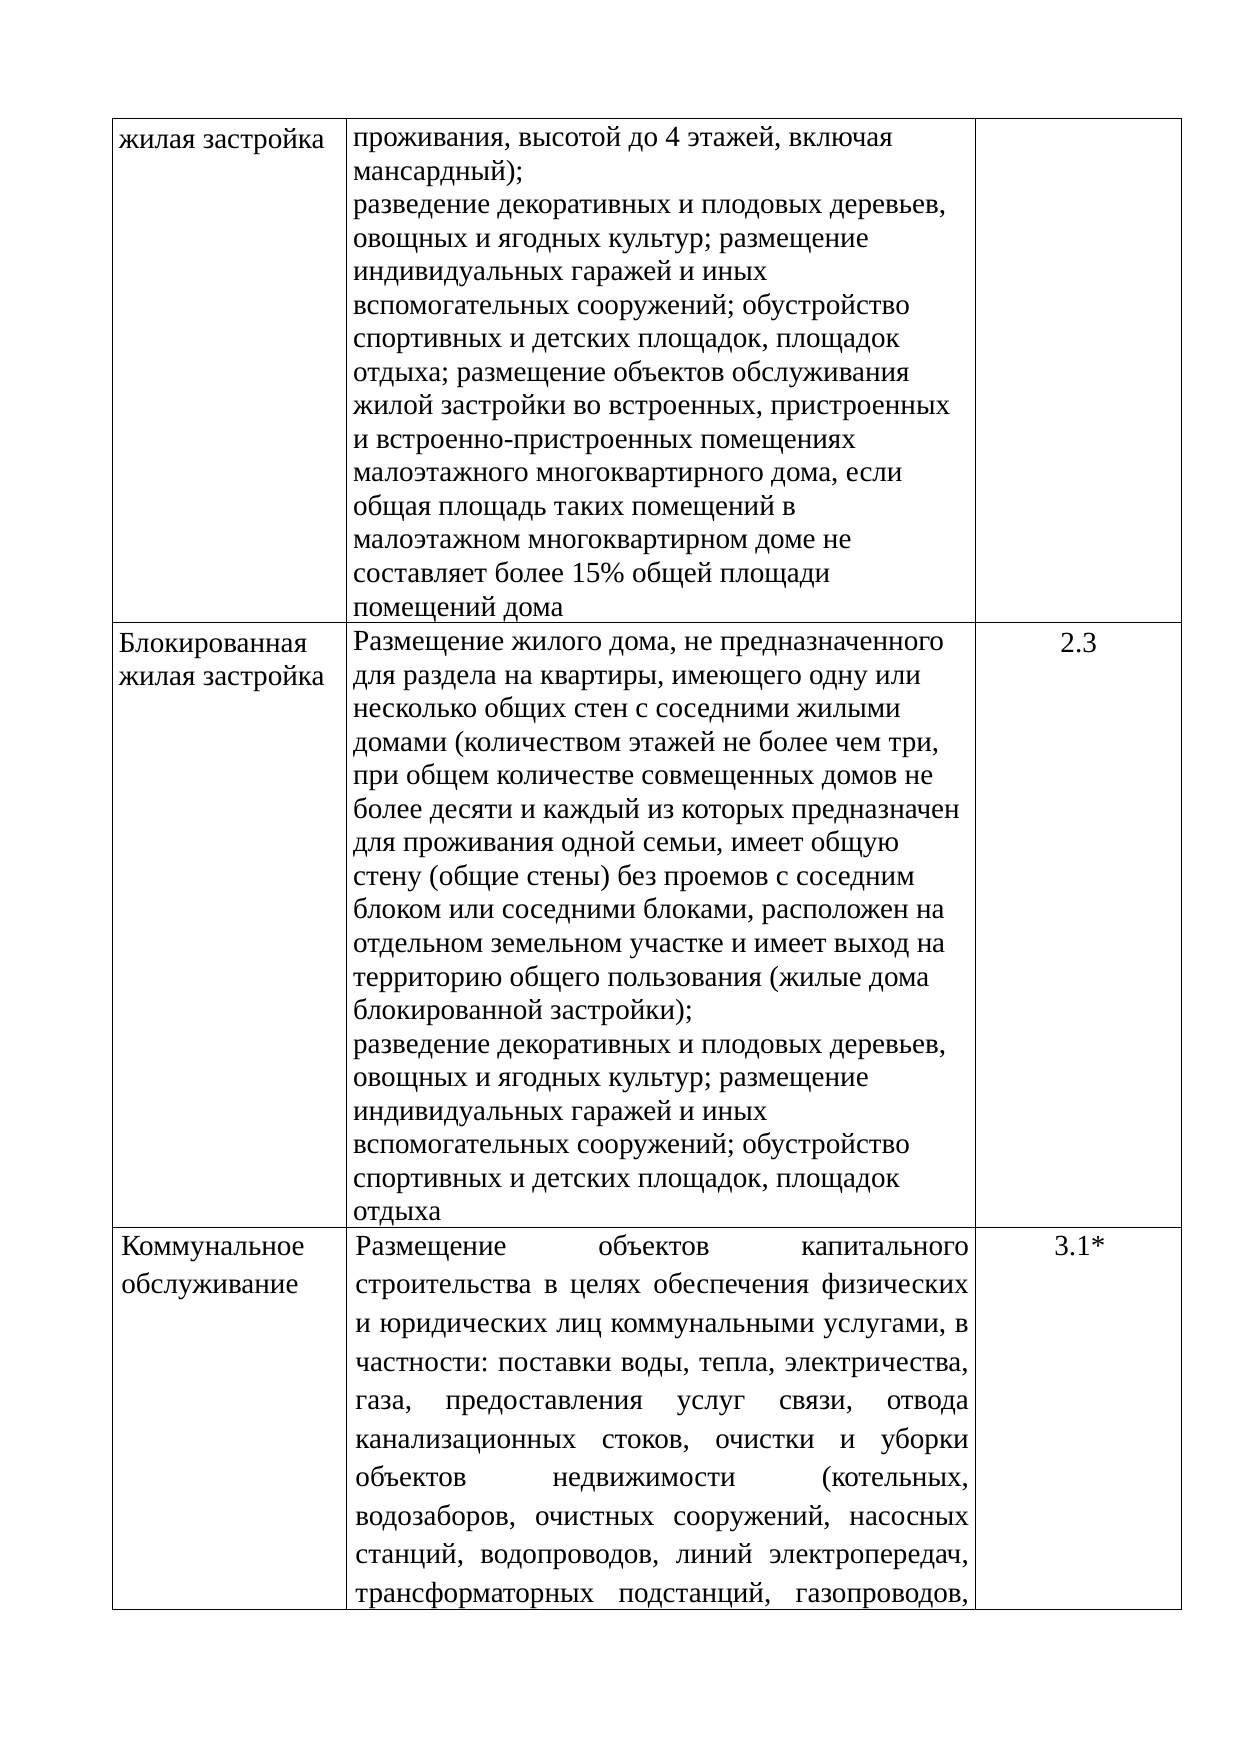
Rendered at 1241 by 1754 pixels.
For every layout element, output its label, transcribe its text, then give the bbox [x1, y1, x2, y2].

table_cell Блокированная жилая застройка [113, 623, 346, 1227]
table_cell [976, 119, 1181, 622]
table_cell Размещение жилого дома, не предназначенного для раздела на квартиры, имеющего одну или несколько общих стен с соседними жилыми домами (количеством этажей не более чем три, при общем количестве совмещенных домов не более десяти и каждый из которых предназначен для проживания одной семьи, имеет общую стену (общие стены) без проемов с соседним блоком или соседними блоками, расположен на отдельном земельном участке и имеет выход на территорию общего пользования (жилые дома блокированной застройки); разведение декоративных и плодовых деревьев, овощных и ягодных культур; размещение индивидуальных гаражей и иных вспомогательных сооружений; обустройство спортивных и детских площадок, площадок отдыха [347, 623, 975, 1227]
table_cell проживания, высотой до 4 этажей, включая мансардный); разведение декоративных и плодовых деревьев, овощных и ягодных культур; размещение индивидуальных гаражей и иных вспомогательных сооружений; обустройство спортивных и детских площадок, площадок отдыха; размещение объектов обслуживания жилой застройки во встроенных, пристроенных и встроенно-пристроенных помещениях малоэтажного многоквартирного дома, если общая площадь таких помещений в малоэтажном многоквартирном доме не составляет более 15% общей площади помещений дома [347, 119, 975, 622]
table_cell 2.3 [976, 623, 1181, 1227]
table_cell жилая застройка [113, 119, 346, 622]
table_cell 3.1* [976, 1228, 1181, 1608]
table_cell Размещение объектов капитального строительства в целях обеспечения физических и юридических лиц коммунальными услугами, в частности: поставки воды, тепла, электричества, газа, предоставления услуг связи, отвода канализационных стоков, очистки и уборки объектов недвижимости (котельных, водозаборов, очистных сооружений, насосных станций, водопроводов, линий электропередач, трансформаторных подстанций, газопроводов, [347, 1228, 975, 1608]
table_cell Коммунальное обслуживание [113, 1228, 346, 1608]
